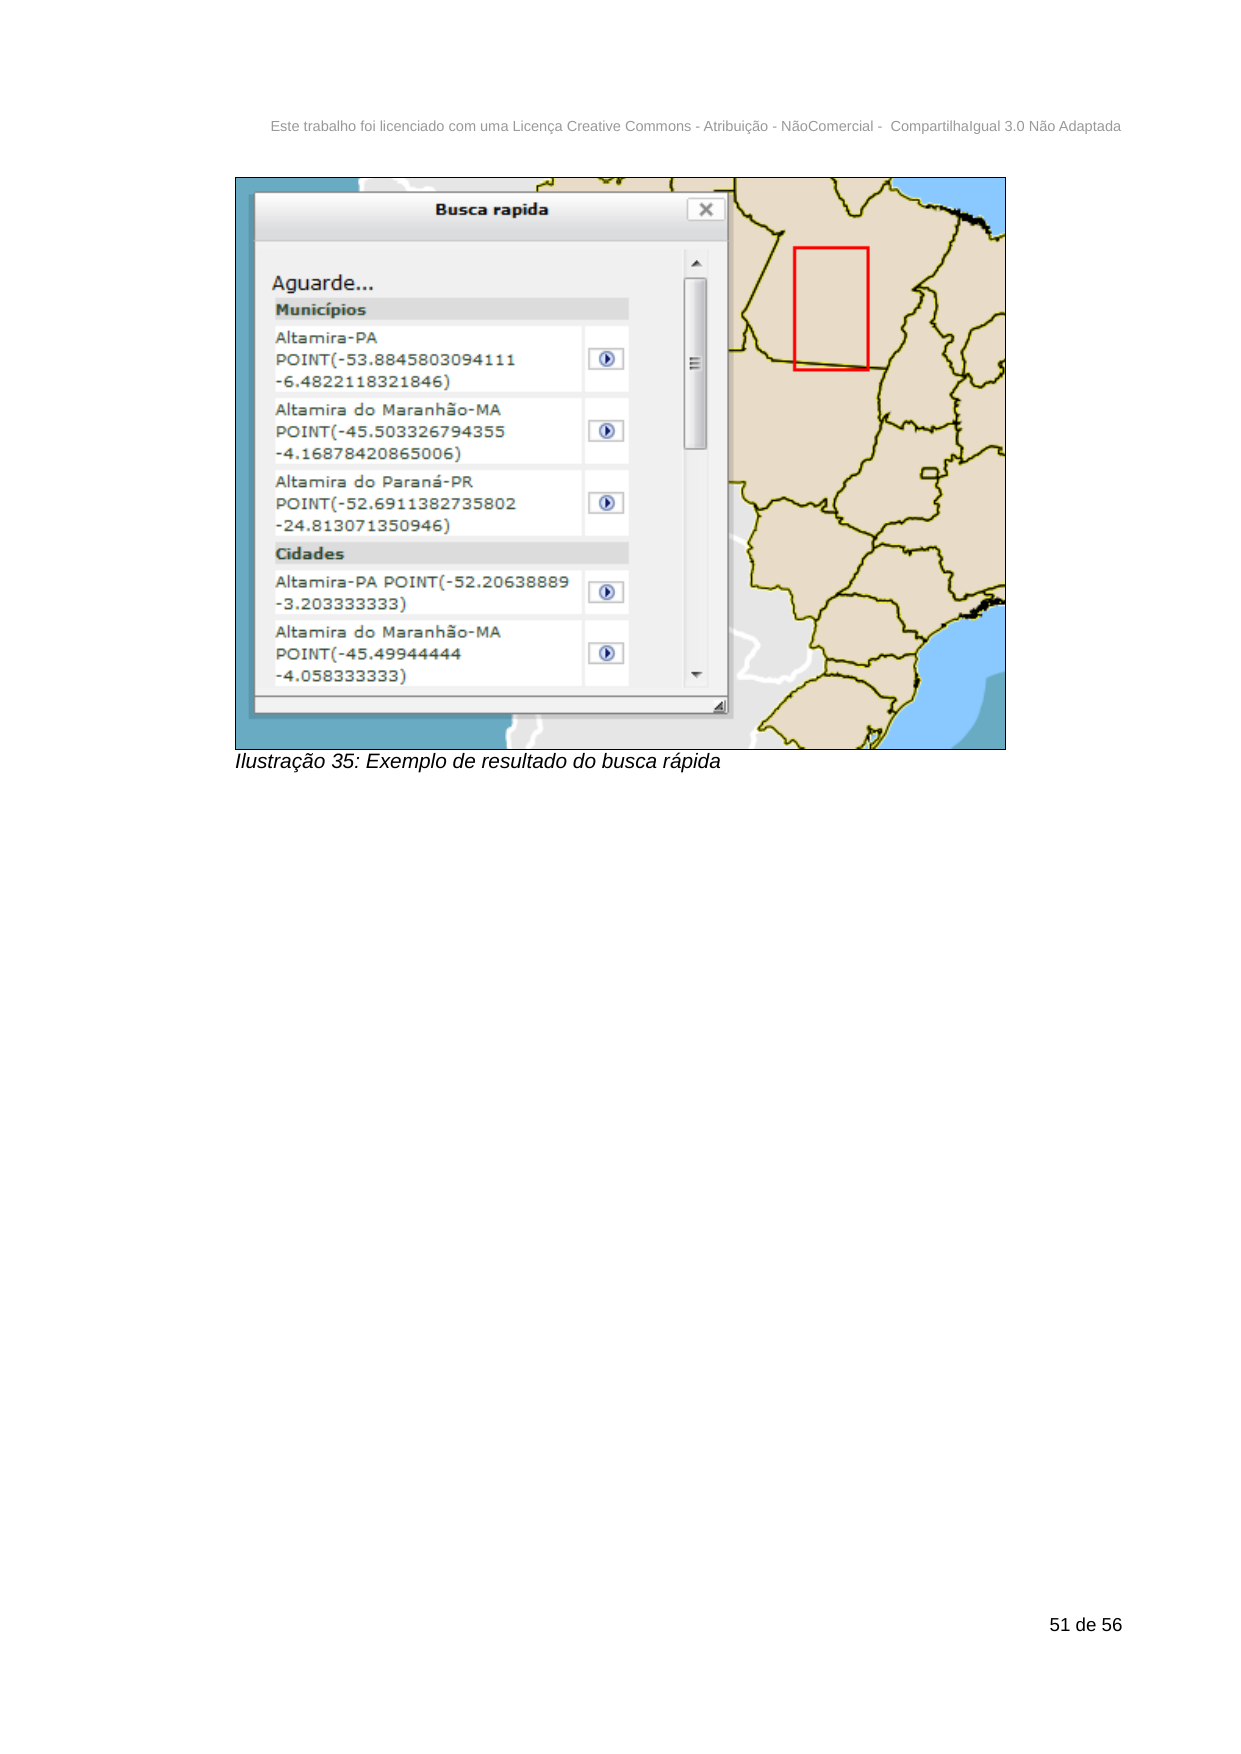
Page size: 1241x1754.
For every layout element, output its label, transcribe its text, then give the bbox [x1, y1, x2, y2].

text Ilustração 35: Exemplo de resultado do busca rápida [235, 750, 1005, 773]
picture [236, 178, 1005, 749]
